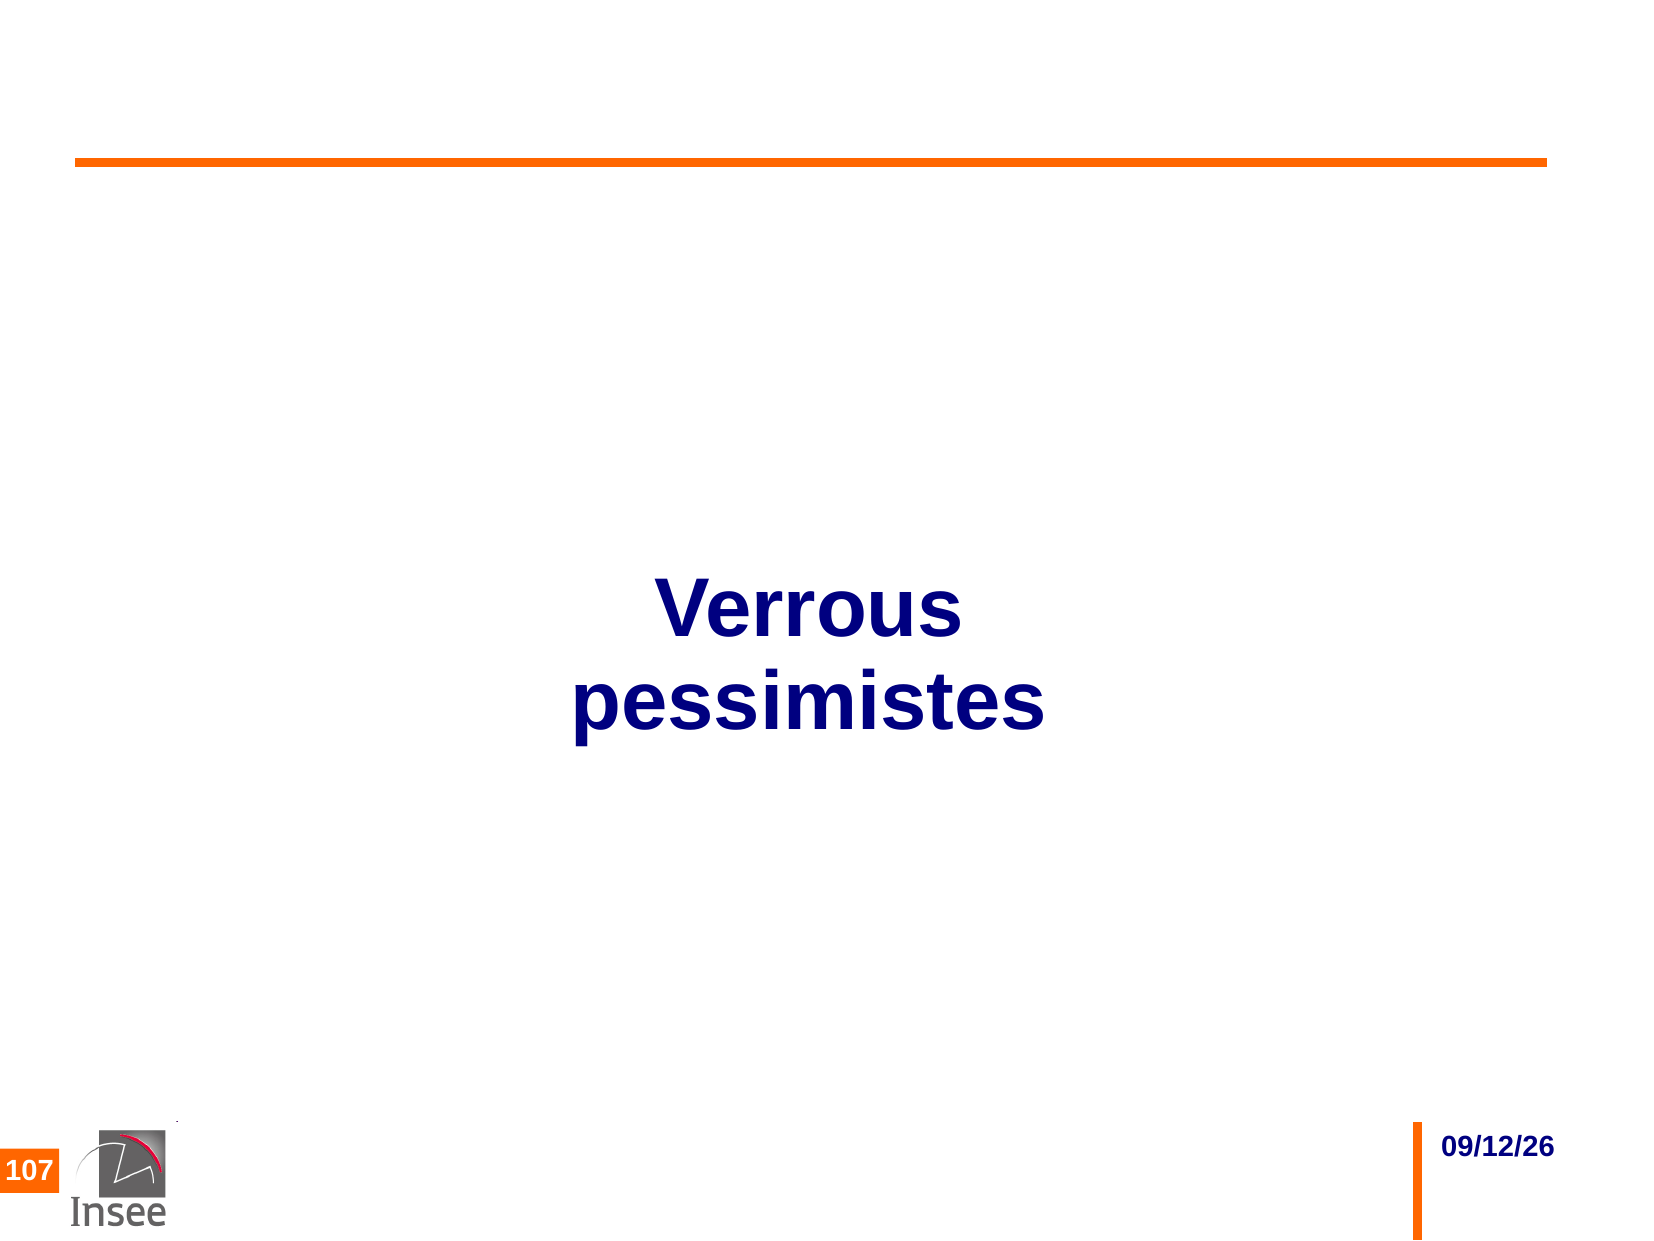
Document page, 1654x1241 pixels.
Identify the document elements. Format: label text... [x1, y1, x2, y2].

picture [62, 1121, 178, 1241]
list Verrous pessimistes [366, 561, 1182, 803]
